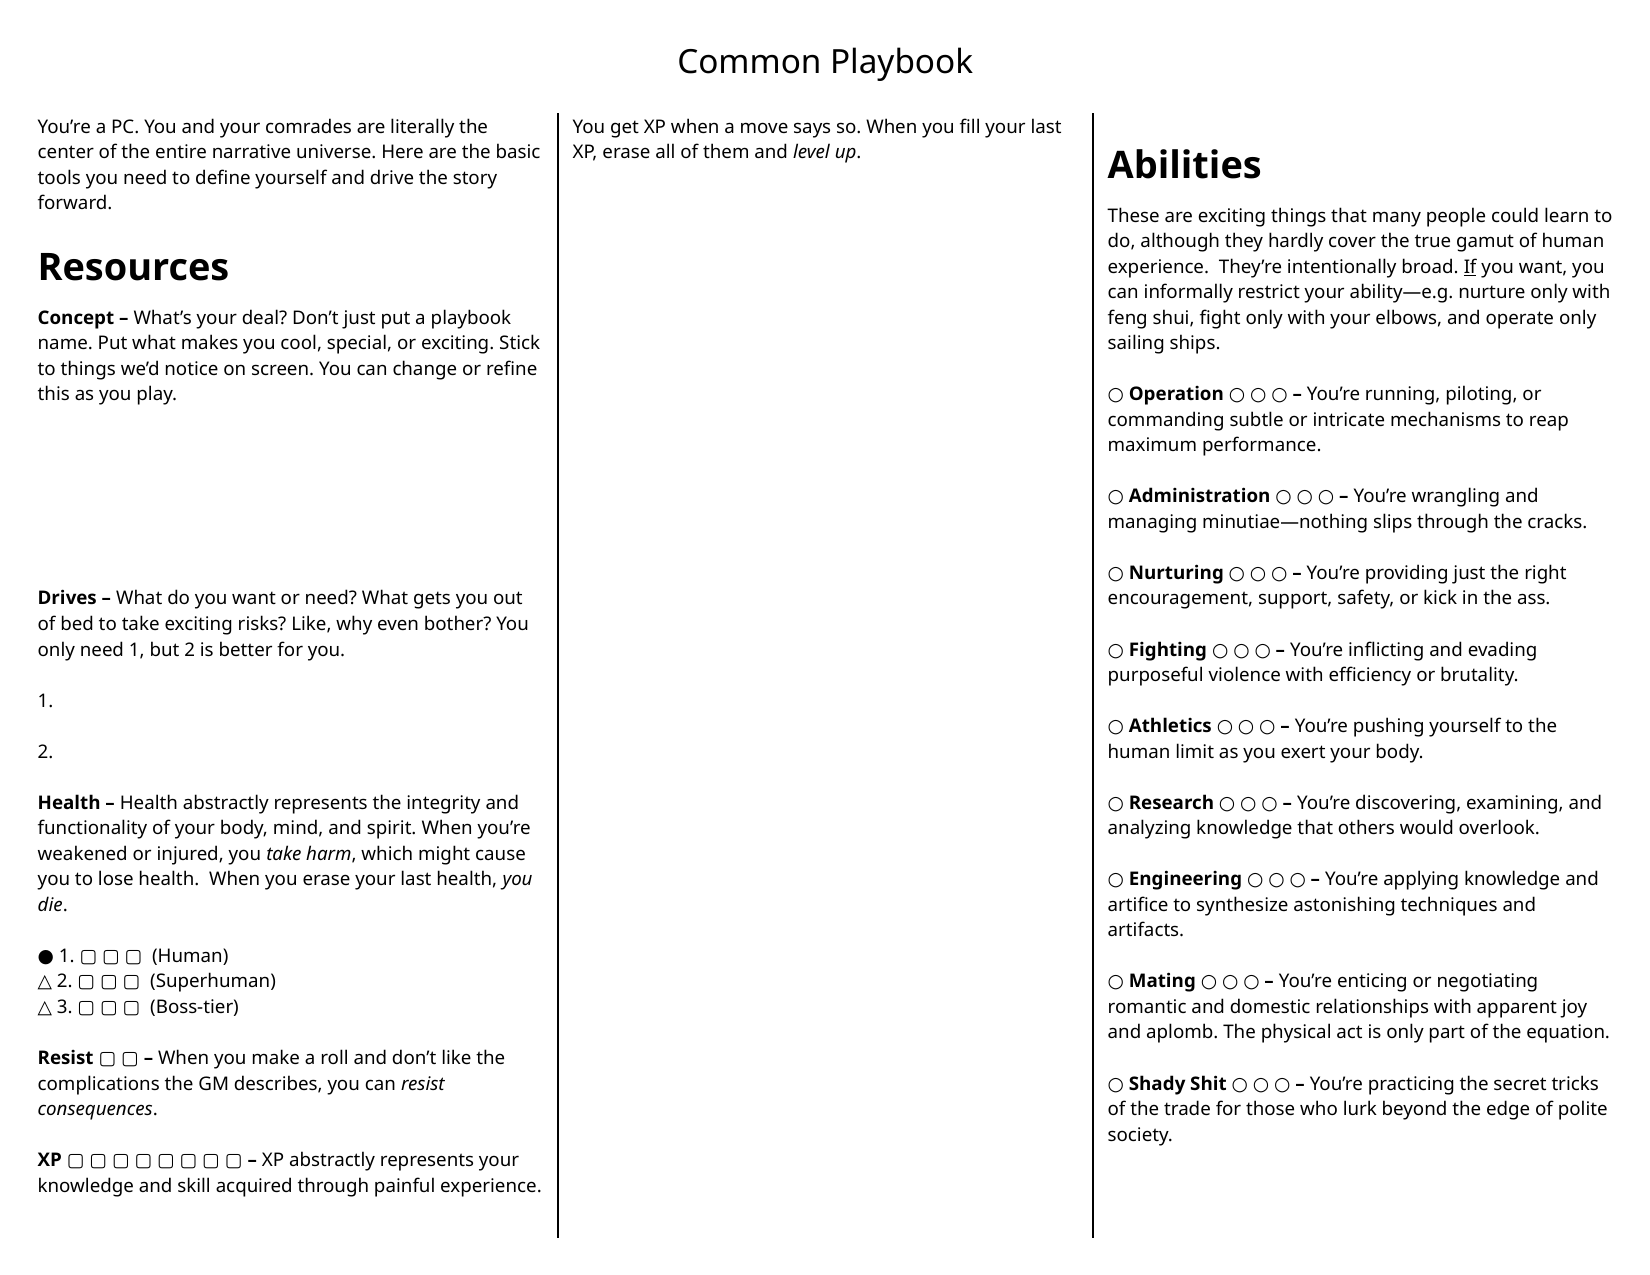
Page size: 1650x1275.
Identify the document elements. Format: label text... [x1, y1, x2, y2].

subtitle Abilities [1107, 138, 1612, 189]
text ○ Mating ○ ○ ○ – You’re enticing or negotiating romantic and domestic relationships with apparent joy and aplomb. The physical act is only part of the equation. [1107, 968, 1612, 1044]
text ○ Research ○ ○ ○ – You’re discovering, examining, and analyzing knowledge that others would overlook. [1107, 789, 1612, 840]
text Health – Health abstractly represents the integrity and functionality of your body, mind, and spirit. When you’re weakened or injured, you take harm, which might cause you to lose health. When you erase your last health, you die. [37, 789, 542, 917]
text Concept – What’s your deal? Don’t just put a playbook name. Put what makes you cool, special, or exciting. Stick to things we’d notice on screen. You can change or refine this as you play. [37, 304, 542, 406]
text ○ Engineering ○ ○ ○ – You’re applying knowledge and artifice to synthesize astonishing techniques and artifacts. [1107, 866, 1612, 942]
text You’re a PC. You and your comrades are literally the center of the entire narrative universe. Here are the basic tools you need to define yourself and drive the story forward. [37, 113, 542, 215]
text △ 2. ▢ ▢ ▢ (Superhuman) [37, 968, 542, 993]
text XP ▢ ▢ ▢ ▢ ▢ ▢ ▢ ▢ – XP abstractly represents your knowledge and skill acquired through painful experience. [37, 1146, 542, 1197]
text ○ Athletics ○ ○ ○ – You’re pushing yourself to the human limit as you exert your body. [1107, 712, 1612, 763]
subtitle Resources [37, 240, 542, 292]
text 2. [37, 738, 542, 763]
text These are exciting things that many people could learn to do, although they hardly cover the true gamut of human experience. They’re intentionally broad. If you want, you can informally restrict your ability—e.g. nurture only with feng shui, fight only with your elbows, and operate only sailing ships. [1107, 202, 1612, 355]
text ● 1. ▢ ▢ ▢ (Human) [37, 942, 542, 968]
text ○ Fighting ○ ○ ○ – You’re inflicting and evading purposeful violence with efficiency or brutality. [1107, 636, 1612, 687]
text You get XP when a move says so. When you fill your last XP, erase all of them and level up. [572, 113, 1077, 164]
text Drives – What do you want or need? What gets you out of bed to take exciting risks? Like, why even bother? You only need 1, but 2 is better for you. [37, 585, 542, 661]
text ○ Operation ○ ○ ○ – You’re running, piloting, or commanding subtle or intricate mechanisms to reap maximum performance. [1107, 381, 1612, 457]
text 1. [37, 687, 542, 712]
text ○ Nurturing ○ ○ ○ – You’re providing just the right encouragement, support, safety, or kick in the ass. [1107, 559, 1612, 610]
text Resist ▢ ▢ – When you make a roll and don’t like the complications the GM describes, you can resist consequences. [37, 1044, 542, 1121]
text ○ Shady Shit ○ ○ ○ – You’re practicing the secret tricks of the trade for those who lurk beyond the edge of polite society. [1107, 1070, 1612, 1146]
text ○ Administration ○ ○ ○ – You’re wrangling and managing minutiae—nothing slips through the cracks. [1107, 483, 1612, 534]
text △ 3. ▢ ▢ ▢ (Boss-tier) [37, 993, 542, 1019]
